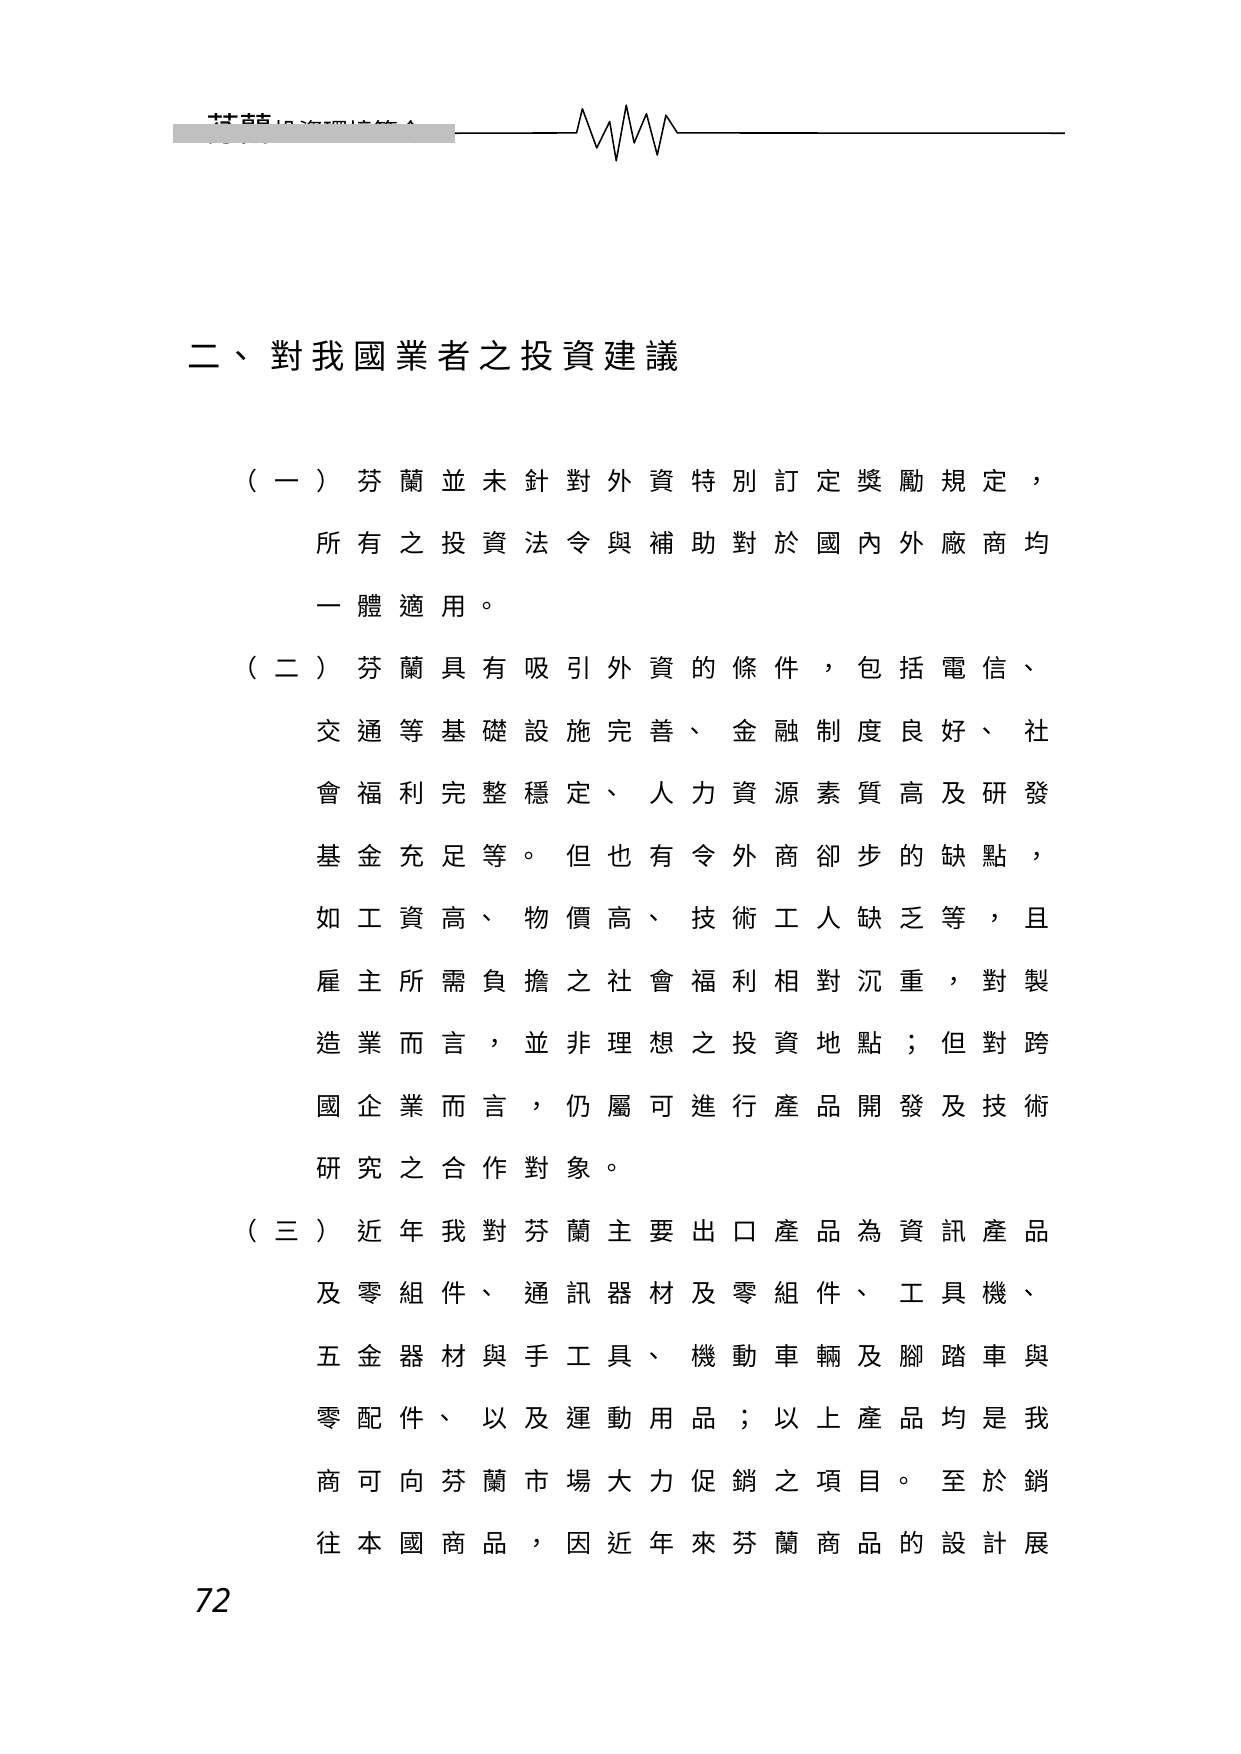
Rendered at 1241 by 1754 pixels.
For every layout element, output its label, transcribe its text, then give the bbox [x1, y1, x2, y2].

text （二）芬蘭具有吸引外資的條件，包括電信、交通等基礎設施完善、金融制度良好、社會福利完整穩定、人力資源素質高及研發基金充足等。但也有令外商卻步的缺點，如工資高、物價高、技術工人缺乏等，且雇主所需負擔之社會福利相對沉重，對製造業而言，並非理想之投資地點；但對跨國企業而言，仍屬可進行產品開發及技術研究之合作對象。 [207, 625, 1058, 1188]
text （三）近年我對芬蘭主要出口產品為資訊產品及零組件、通訊器材及零組件、工具機、五金器材與手工具、機動車輛及腳踏車與零配件、以及運動用品；以上產品均是我商可向芬蘭市場大力促銷之項目。至於銷往本國商品，因近年來芬蘭商品的設計展 [207, 1188, 1058, 1563]
text 二、對我國業者之投資建議 [183, 313, 1058, 375]
text （一）芬蘭並未針對外資特別訂定獎勵規定，所有之投資法令與補助對於國內外廠商均一體適用。 [207, 438, 1058, 625]
